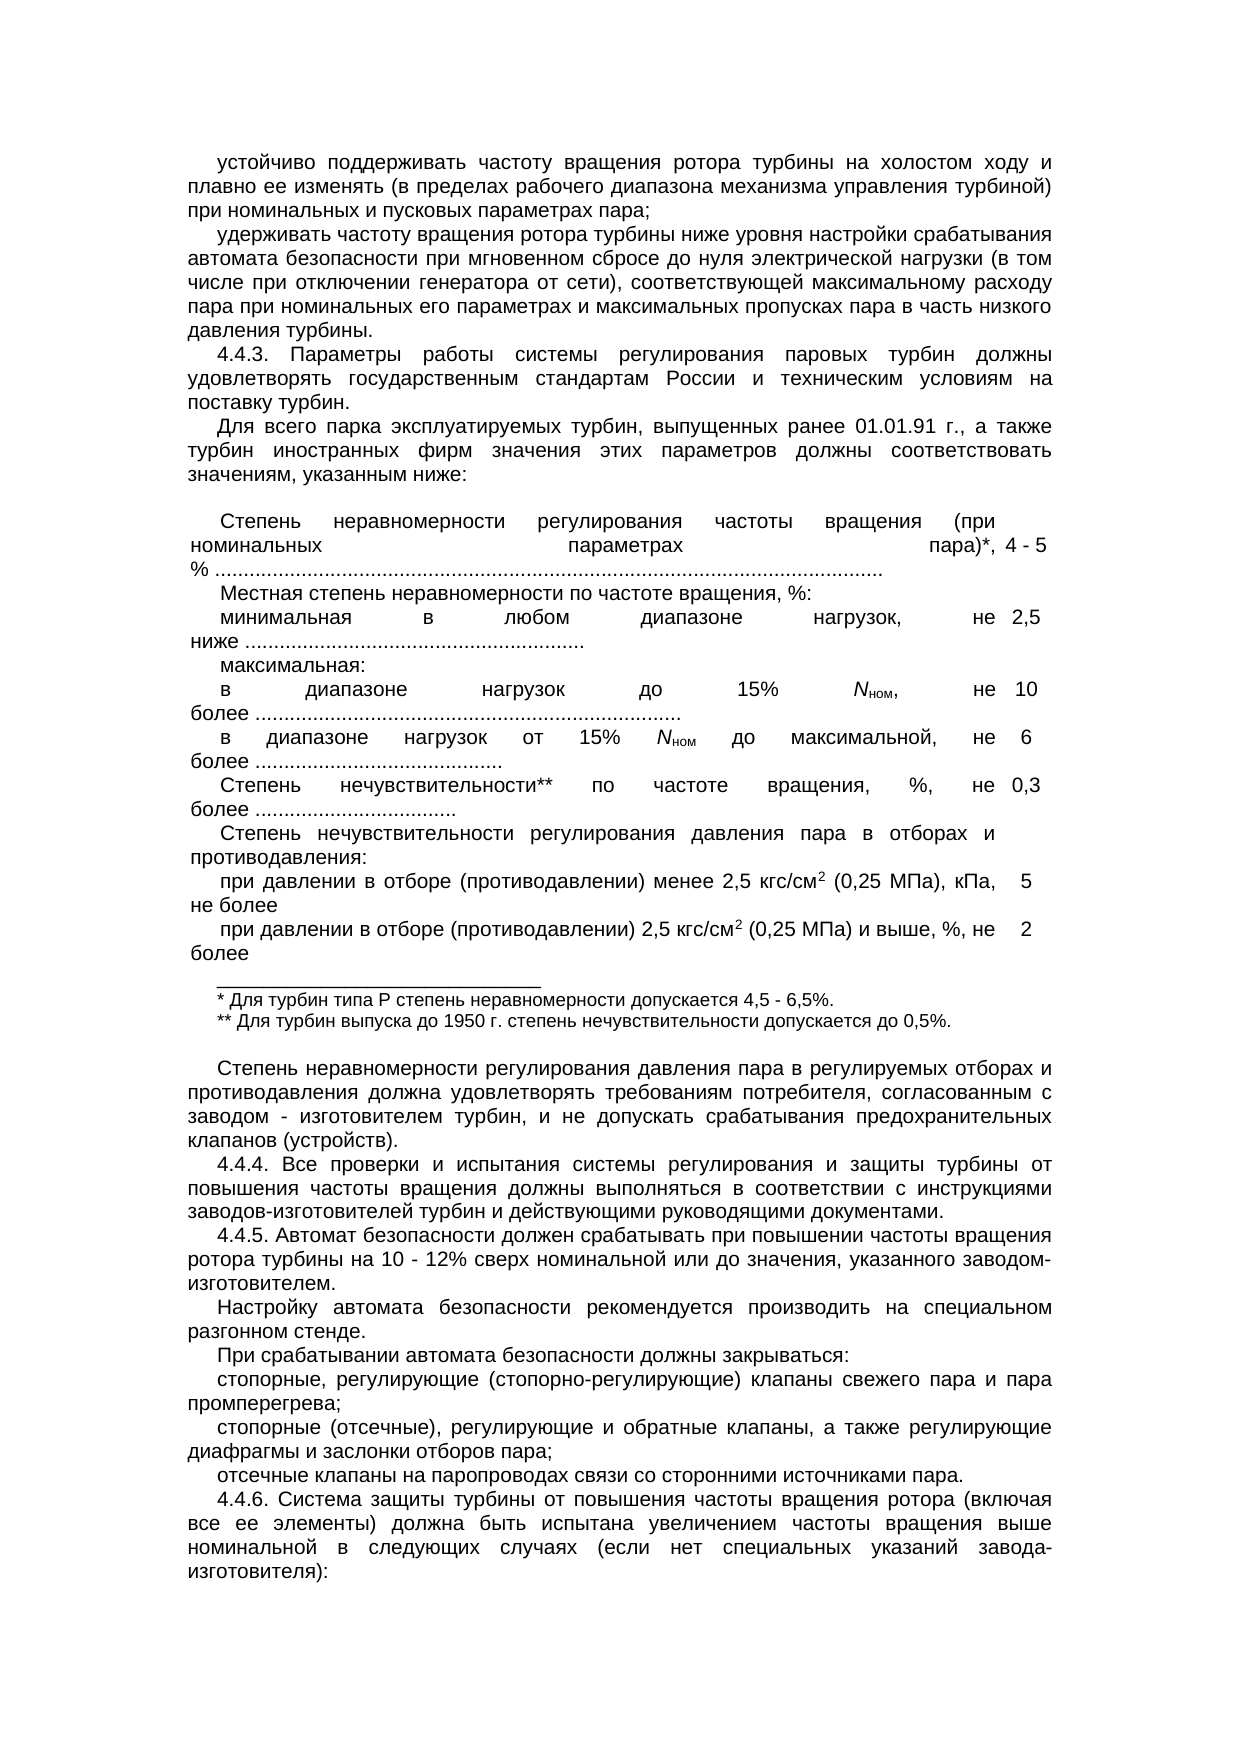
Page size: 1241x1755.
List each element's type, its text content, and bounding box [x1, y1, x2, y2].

text При срабатывании автомата безопасности должны закрываться: [187, 1343, 1053, 1367]
table_cell при давлении в отборе (противодавлении) 2,5 кгс/см2 (0,25 МПа) и выше, %, не более [187, 917, 999, 964]
table_cell 2,5 [999, 581, 1053, 653]
table_cell 6 [999, 725, 1053, 773]
text 4.4.3. Параметры работы системы регулирования паровых турбин должны удовлетворять государственным стандартам России и техническим условиям на поставку турбин. [187, 342, 1053, 413]
text Настройку автомата безопасности рекомендуется производить на специальном разгонном стенде. [187, 1295, 1053, 1343]
table_cell 5 [999, 869, 1053, 917]
table_cell 2 [999, 917, 1053, 964]
text * Для турбин типа Р степень неравномерности допускается 4,5 - 6,5%. [187, 988, 1053, 1010]
table_cell Степень нечувствительности** по частоте вращения, %, не более ................................... [187, 773, 999, 821]
table_cell [999, 821, 1053, 869]
text стопорные, регулирующие (стопорно-регулирующие) клапаны свежего пара и пара промперегрева; [187, 1367, 1053, 1415]
table_cell 10 [999, 677, 1053, 725]
text отсечные клапаны на паропроводах связи со сторонними источниками пара. [187, 1463, 1053, 1487]
text стопорные (отсечные), регулирующие и обратные клапаны, а также регулирующие диафрагмы и заслонки отборов пара; [187, 1415, 1053, 1463]
text ____________________________ [187, 964, 1053, 988]
text 4.4.6. Система защиты турбины от повышения частоты вращения ротора (включая все ее элементы) должна быть испытана увеличением частоты вращения выше номинальной в следующих случаях (если нет специальных указаний завода-изготовителя): [187, 1487, 1053, 1583]
table_cell Степень нечувствительности регулирования давления пара в отборах и противодавления: [187, 821, 999, 869]
table_cell в диапазоне нагрузок до 15% Nном, не более .......................................................................... [187, 677, 999, 725]
text 4.4.4. Все проверки и испытания системы регулирования и защиты турбины от повышения частоты вращения должны выполняться в соответствии с инструкциями заводов-изготовителей турбин и действующими руководящими документами. [187, 1151, 1053, 1223]
text Степень неравномерности регулирования давления пара в регулируемых отборах и противодавления должна удовлетворять требованиям потребителя, согласованным с заводом - изготовителем турбин, и не допускать срабатывания предохранительных клапанов (устройств). [187, 1056, 1053, 1151]
text удерживать частоту вращения ротора турбины ниже уровня настройки срабатывания автомата безопасности при мгновенном сбросе до нуля электрической нагрузки (в том числе при отключении генератора от сети), соответствующей максимальному расходу пара при номинальных его параметрах и максимальных пропусках пара в часть низкого давления турбины. [187, 222, 1053, 342]
text 4.4.5. Автомат безопасности должен срабатывать при повышении частоты вращения ротора турбины на 10 - 12% сверх номинальной или до значения, указанного заводом-изготовителем. [187, 1223, 1053, 1295]
table_header Степень неравномерности регулирования частоты вращения (при номинальных параметрах пара)*, % .................................................................................................................... [187, 509, 999, 581]
table_cell [999, 653, 1053, 677]
table_cell максимальная: [187, 653, 999, 677]
table_header 4 - 5 [999, 509, 1053, 581]
text ** Для турбин выпуска до 1950 г. степень нечувствительности допускается до 0,5%. [187, 1010, 1053, 1032]
table_cell в диапазоне нагрузок от 15% Nном до максимальной, не более ........................................... [187, 725, 999, 773]
table_cell при давлении в отборе (противодавлении) менее 2,5 кгс/см2 (0,25 МПа), кПа, не более [187, 869, 999, 917]
table_cell Местная степень неравномерности по частоте вращения, %: минимальная в любом диапазоне нагрузок, не ниже ........................................................... [187, 581, 999, 653]
text устойчиво поддерживать частоту вращения ротора турбины на холостом ходу и плавно ее изменять (в пределах рабочего диапазона механизма управления турбиной) при номинальных и пусковых параметрах пара; [187, 150, 1053, 222]
table_cell 0,3 [999, 773, 1053, 821]
text Для всего парка эксплуатируемых турбин, выпущенных ранее 01.01.91 г., а также турбин иностранных фирм значения этих параметров должны соответствовать значениям, указанным ниже: [187, 413, 1053, 485]
